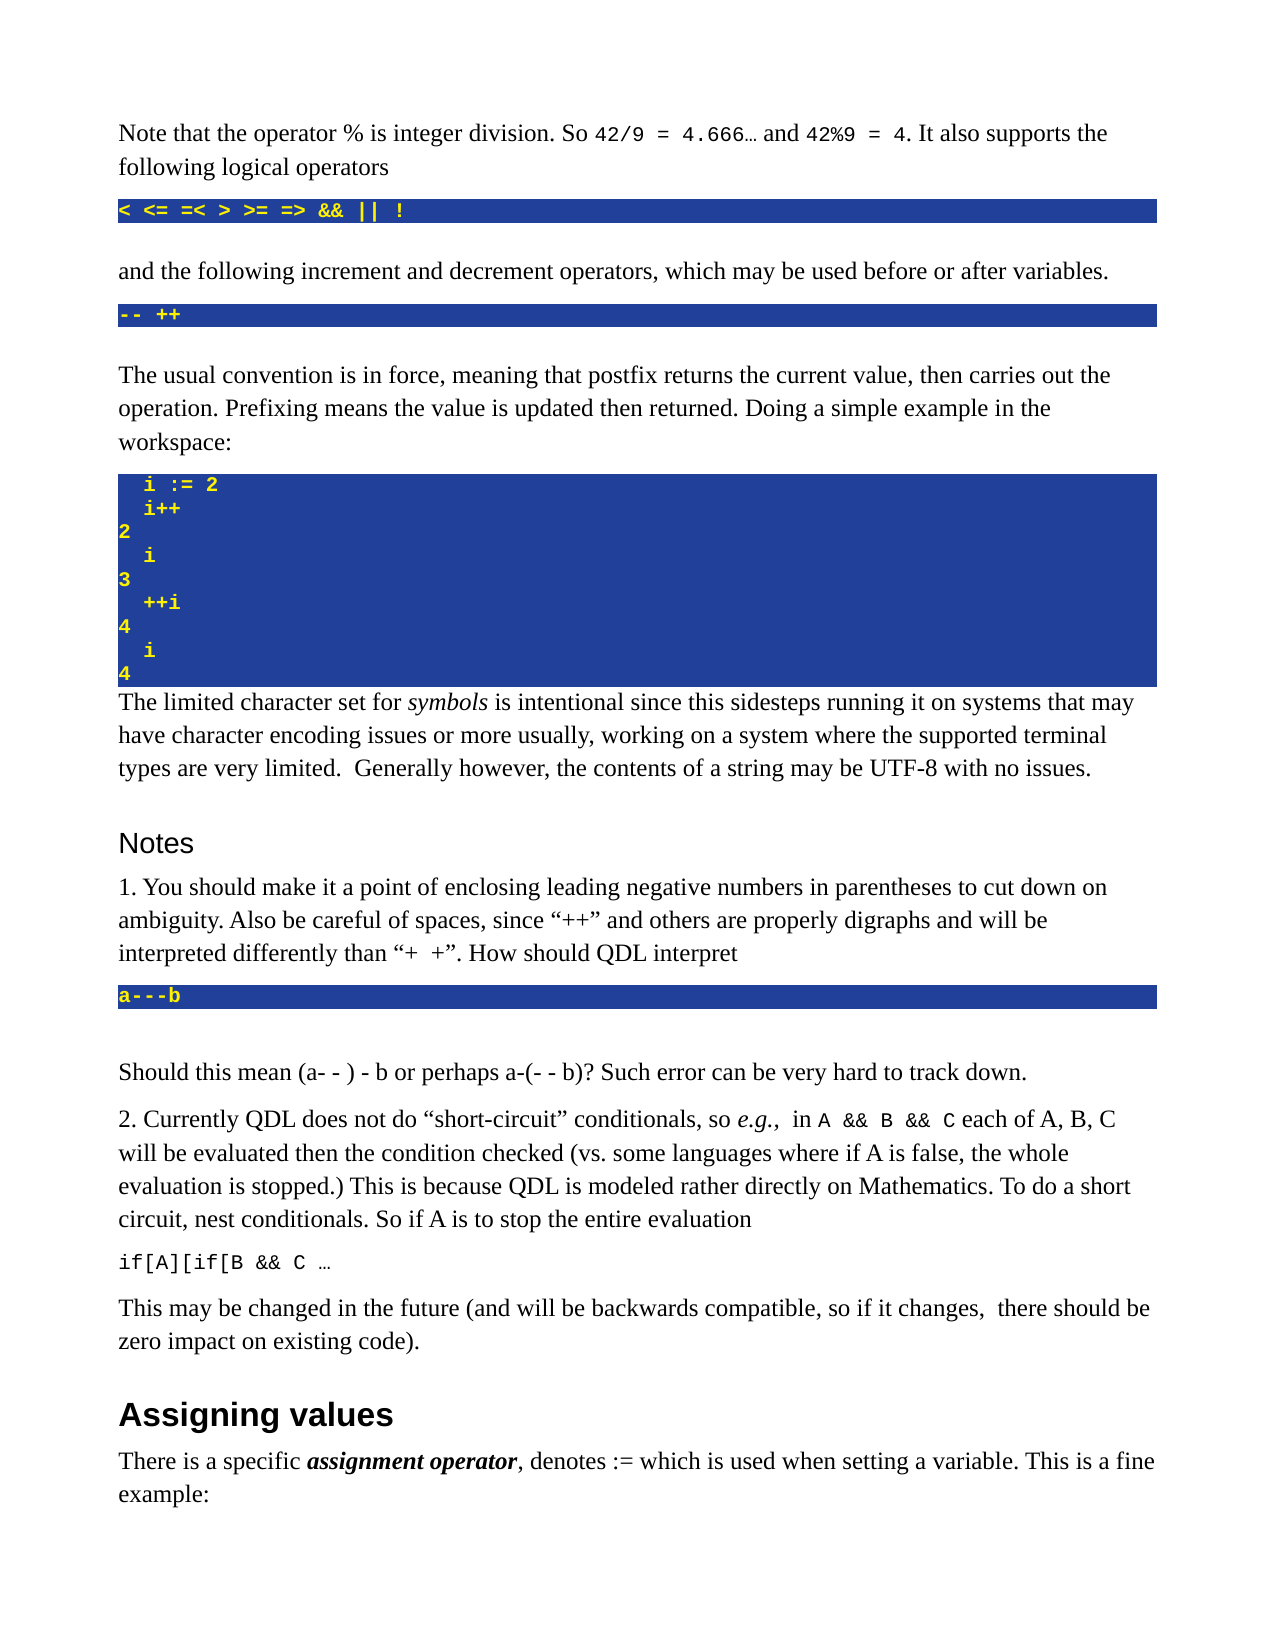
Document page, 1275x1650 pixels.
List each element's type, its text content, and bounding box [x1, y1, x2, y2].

text 4 [118, 616, 1157, 640]
text Note that the operator % is integer division. So 42/9 = 4.666… and 42%9 = 4. It also supports the following logical operators [118, 118, 1157, 181]
text i [118, 640, 1157, 663]
text This may be changed in the future (and will be backwards compatible, so if it changes, there should be zero impact on existing code). [118, 1293, 1157, 1355]
subtitle Notes [118, 826, 1157, 859]
text The usual convention is in force, meaning that postfix returns the current value, then carries out the operation. Prefixing means the value is updated then returned. Doing a simple example in the workspace: [118, 327, 1157, 455]
text < <= =< > >= => && || ! [118, 199, 1157, 223]
text if[A][if[B && C … [118, 1252, 1157, 1275]
text a---b [118, 985, 1157, 1009]
text i++ [118, 498, 1157, 521]
text -- ++ [118, 304, 1157, 327]
text Should this mean (a- - ) - b or perhaps a-(- - b)? Such error can be very hard to track down. [118, 1057, 1157, 1085]
text and the following increment and decrement operators, which may be used before or after variables. [118, 223, 1157, 285]
text 1. You should make it a point of enclosing leading negative numbers in parentheses to cut down on ambiguity. Also be careful of spaces, since “++” and others are properly digraphs and will be interpreted differently than “+ +”. How should QDL interpret [118, 872, 1157, 966]
text 3 [118, 569, 1157, 592]
text 4 [118, 663, 1157, 687]
subtitle Assigning values [118, 1395, 1157, 1433]
text 2 [118, 521, 1157, 545]
text ++i [118, 592, 1157, 616]
text There is a specific assignment operator, denotes := which is used when setting a variable. This is a fine example: [118, 1446, 1157, 1508]
text i := 2 [118, 474, 1157, 498]
text 2. Currently QDL does not do “short-circuit” conditionals, so e.g., in A && B && C each of A, B, C will be evaluated then the condition checked (vs. some languages where if A is false, the whole evaluation is stopped.) This is because QDL is modeled rather directly on Mathematics. To do a short circuit, nest conditionals. So if A is to stop the entire evaluation [118, 1104, 1157, 1233]
text The limited character set for symbols is intentional since this sidesteps running it on systems that may have character encoding issues or more usually, working on a system where the supported terminal types are very limited. Generally however, the contents of a string may be UTF-8 with no issues. [118, 687, 1157, 782]
text i [118, 545, 1157, 569]
